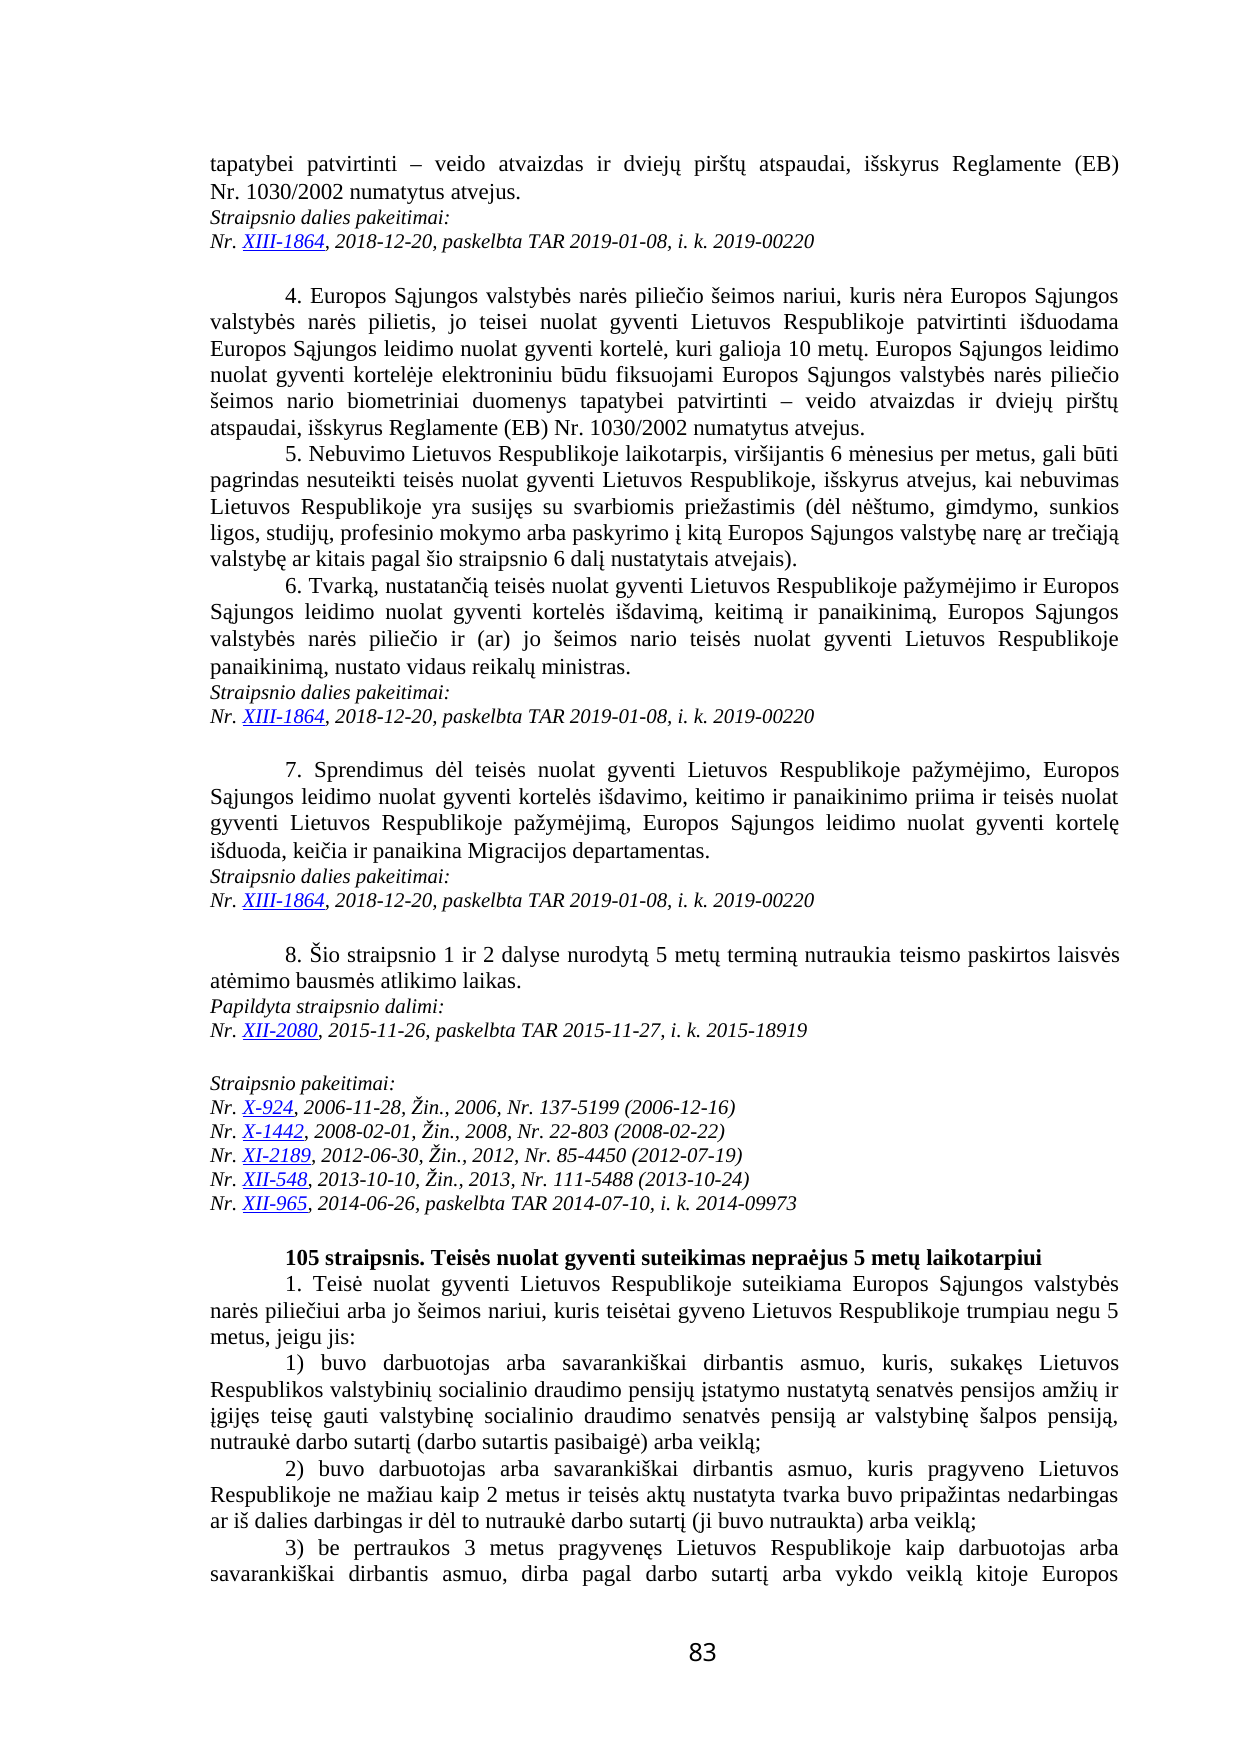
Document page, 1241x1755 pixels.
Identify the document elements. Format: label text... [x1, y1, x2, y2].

text Straipsnio dalies pakeitimai: [210, 680, 1120, 704]
text 5. Nebuvimo Lietuvos Respublikoje laikotarpis, viršijantis 6 mėnesius per metus, gali būti pagrindas nesuteikti teisės nuolat gyventi Lietuvos Respublikoje, išskyrus atvejus, kai nebuvimas Lietuvos Respublikoje yra susijęs su svarbiomis priežastimis (dėl nėštumo, gimdymo, sunkios ligos, studijų, profesinio mokymo arba paskyrimo į kitą Europos Sąjungos valstybę narę ar trečiąją valstybę ar kitais pagal šio straipsnio 6 dalį nustatytais atvejais). [210, 440, 1120, 572]
text Straipsnio dalies pakeitimai: [210, 205, 1120, 229]
text Nr. XII-548, 2013-10-10, Žin., 2013, Nr. 111-5488 (2013-10-24) [210, 1167, 1120, 1191]
text Nr. X-924, 2006-11-28, Žin., 2006, Nr. 137-5199 (2006-12-16) [210, 1095, 1120, 1119]
text Nr. XIII-1864, 2018-12-20, paskelbta TAR 2019-01-08, i. k. 2019-00220 [210, 704, 1120, 728]
text Nr. XII-965, 2014-06-26, paskelbta TAR 2014-07-10, i. k. 2014-09973 [210, 1191, 1120, 1215]
text Nr. X-1442, 2008-02-01, Žin., 2008, Nr. 22-803 (2008-02-22) [210, 1119, 1120, 1143]
text 7. Sprendimus dėl teisės nuolat gyventi Lietuvos Respublikoje pažymėjimo, Europos Sąjungos leidimo nuolat gyventi kortelės išdavimo, keitimo ir panaikinimo priima ir teisės nuolat gyventi Lietuvos Respublikoje pažymėjimą, Europos Sąjungos leidimo nuolat gyventi kortelę išduoda, keičia ir panaikina Migracijos departamentas. [210, 757, 1120, 864]
text tapatybei patvirtinti – veido atvaizdas ir dviejų pirštų atspaudai, išskyrus Reglamente (EB) Nr. 1030/2002 numatytus atvejus. [210, 150, 1120, 205]
text 105 straipsnis. Teisės nuolat gyventi suteikimas nepraėjus 5 metų laikotarpiui [285, 1244, 1120, 1270]
text Nr. XI-2189, 2012-06-30, Žin., 2012, Nr. 85-4450 (2012-07-19) [210, 1143, 1120, 1167]
text 3) be pertraukos 3 metus pragyvenęs Lietuvos Respublikoje kaip darbuotojas arba savarankiškai dirbantis asmuo, dirba pagal darbo sutartį arba vykdo veiklą kitoje Europos [210, 1534, 1120, 1587]
text Straipsnio pakeitimai: [210, 1071, 1120, 1095]
text Nr. XIII-1864, 2018-12-20, paskelbta TAR 2019-01-08, i. k. 2019-00220 [210, 229, 1120, 253]
text 8. Šio straipsnio 1 ir 2 dalyse nurodytą 5 metų terminą nutraukia teismo paskirtos laisvės atėmimo bausmės atlikimo laikas. [210, 941, 1120, 994]
text 6. Tvarką, nustatančią teisės nuolat gyventi Lietuvos Respublikoje pažymėjimo ir Europos Sąjungos leidimo nuolat gyventi kortelės išdavimą, keitimą ir panaikinimą, Europos Sąjungos valstybės narės piliečio ir (ar) jo šeimos nario teisės nuolat gyventi Lietuvos Respublikoje panaikinimą, nustato vidaus reikalų ministras. [210, 572, 1120, 680]
text Nr. XII-2080, 2015-11-26, paskelbta TAR 2015-11-27, i. k. 2015-18919 [210, 1018, 1120, 1042]
text 1. Teisė nuolat gyventi Lietuvos Respublikoje suteikiama Europos Sąjungos valstybės narės piliečiui arba jo šeimos nariui, kuris teisėtai gyveno Lietuvos Respublikoje trumpiau negu 5 metus, jeigu jis: [210, 1270, 1120, 1349]
text Nr. XIII-1864, 2018-12-20, paskelbta TAR 2019-01-08, i. k. 2019-00220 [210, 888, 1120, 912]
text 1) buvo darbuotojas arba savarankiškai dirbantis asmuo, kuris, sukakęs Lietuvos Respublikos valstybinių socialinio draudimo pensijų įstatymo nustatytą senatvės pensijos amžių ir įgijęs teisę gauti valstybinę socialinio draudimo senatvės pensiją ar valstybinę šalpos pensiją, nutraukė darbo sutartį (darbo sutartis pasibaigė) arba veiklą; [210, 1349, 1120, 1455]
text 4. Europos Sąjungos valstybės narės piliečio šeimos nariui, kuris nėra Europos Sąjungos valstybės narės pilietis, jo teisei nuolat gyventi Lietuvos Respublikoje patvirtinti išduodama Europos Sąjungos leidimo nuolat gyventi kortelė, kuri galioja 10 metų. Europos Sąjungos leidimo nuolat gyventi kortelėje elektroniniu būdu fiksuojami Europos Sąjungos valstybės narės piliečio šeimos nario biometriniai duomenys tapatybei patvirtinti – veido atvaizdas ir dviejų pirštų atspaudai, išskyrus Reglamente (EB) Nr. 1030/2002 numatytus atvejus. [210, 282, 1120, 440]
text Papildyta straipsnio dalimi: [210, 994, 1120, 1018]
text Straipsnio dalies pakeitimai: [210, 864, 1120, 888]
text 2) buvo darbuotojas arba savarankiškai dirbantis asmuo, kuris pragyveno Lietuvos Respublikoje ne mažiau kaip 2 metus ir teisės aktų nustatyta tvarka buvo pripažintas nedarbingas ar iš dalies darbingas ir dėl to nutraukė darbo sutartį (ji buvo nutraukta) arba veiklą; [210, 1455, 1120, 1534]
